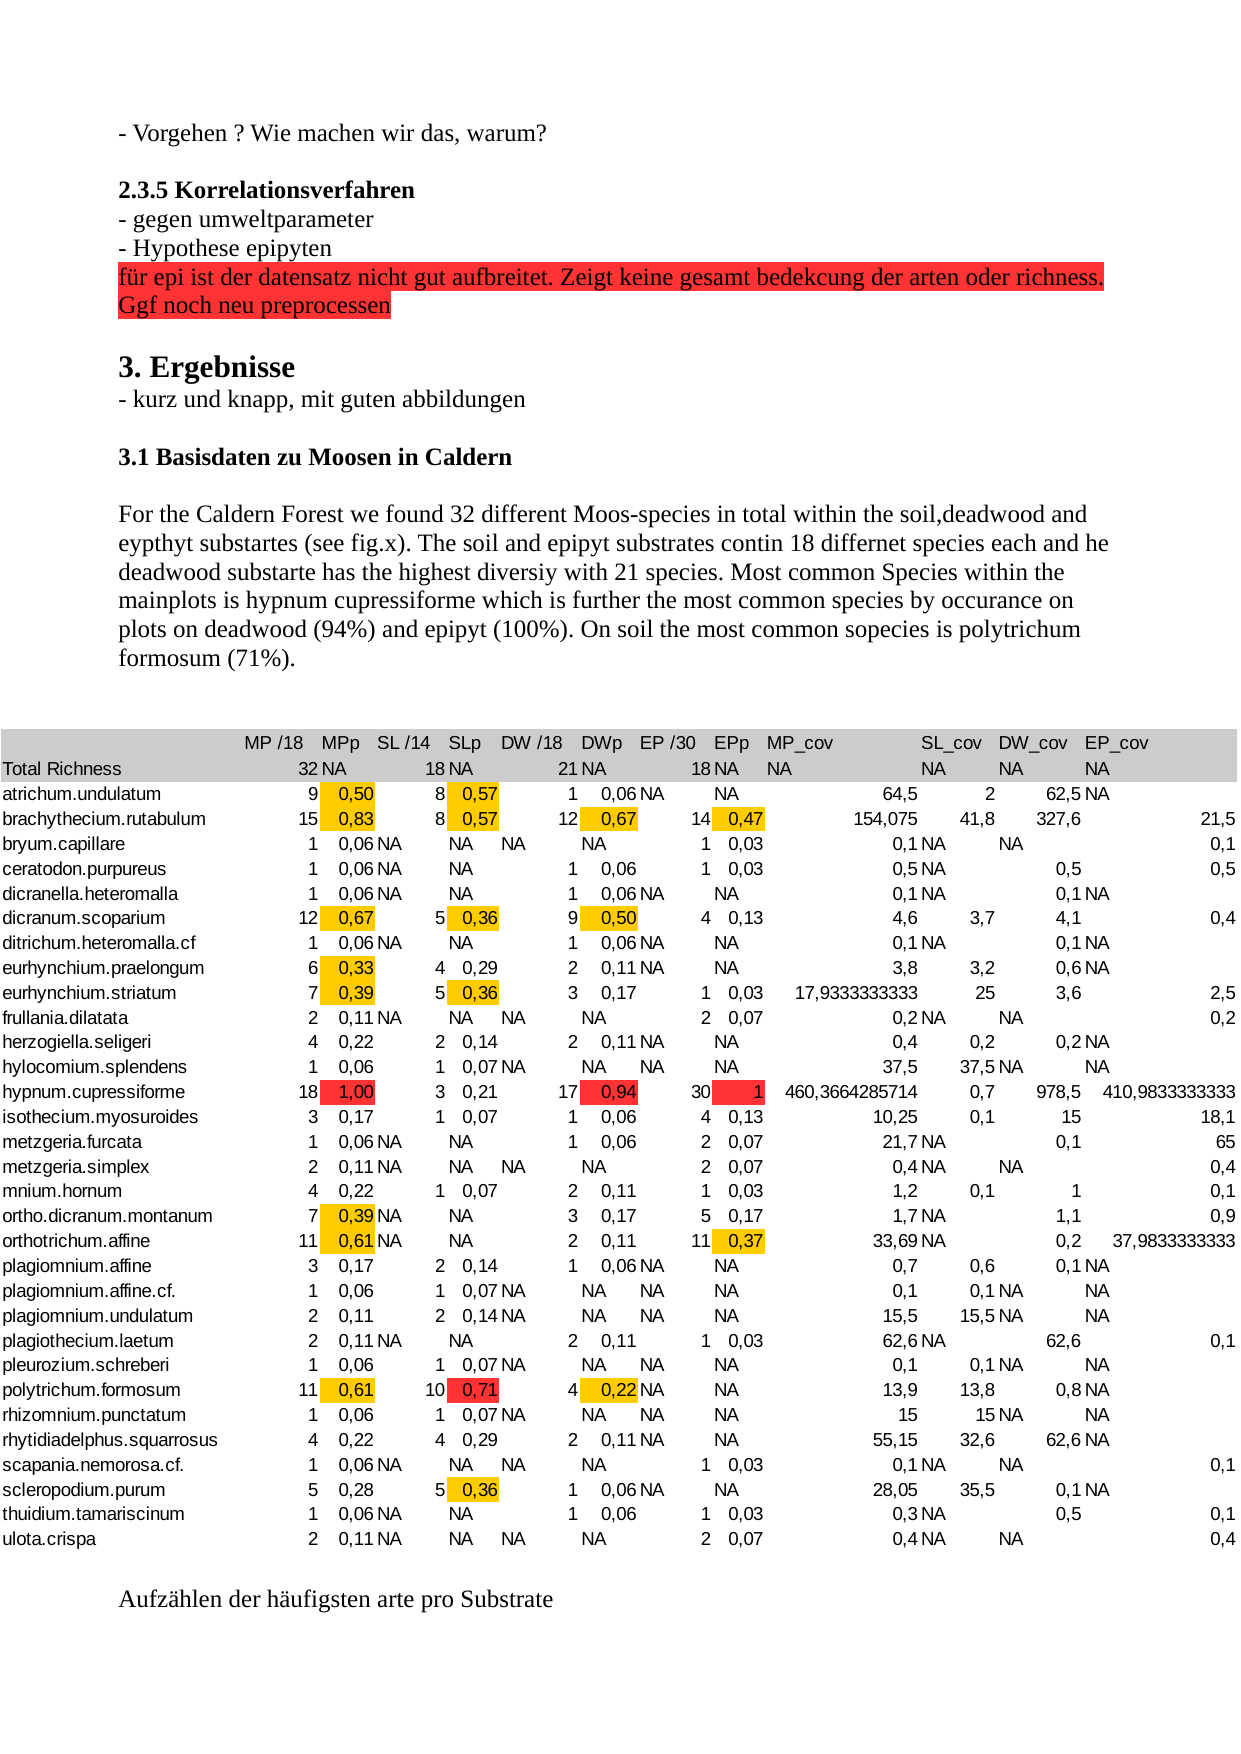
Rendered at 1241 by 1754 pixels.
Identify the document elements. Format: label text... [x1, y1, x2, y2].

text 2.3.5 Korrelationsverfahren [118, 176, 1122, 204]
text für epi ist der datensatz nicht gut aufbreitet. Zeigt keine gesamt bedekcung der arten oder richness. [118, 262, 1122, 291]
text 3. Ergebnisse [118, 348, 1122, 384]
text - gegen umweltparameter [118, 204, 1122, 233]
text Ggf noch neu preprocessen [118, 291, 1122, 319]
text 3.1 Basisdaten zu Moosen in Caldern [118, 442, 1122, 470]
text Aufzählen der häufigsten arte pro Substrate [118, 1584, 1122, 1612]
text - kurz und knapp, mit guten abbildungen [118, 384, 1122, 413]
text For the Caldern Forest we found 32 different Moos-species in total within the soil,deadwood and eypthyt substartes (see fig.x). The soil and epipyt substrates contin 18 differnet species each and he deadwood substarte has the highest diversiy with 21 species. Most common Species within the mainplots is hypnum cupressiforme which is further the most common species by occurance on plots on deadwood (94%) and epipyt (100%). On soil the most common sopecies is polytrichum formosum (71%). [118, 499, 1122, 672]
text - Hypothese epipyten [118, 233, 1122, 262]
text - Vorgehen ? Wie machen wir das, warum? [118, 118, 1122, 147]
